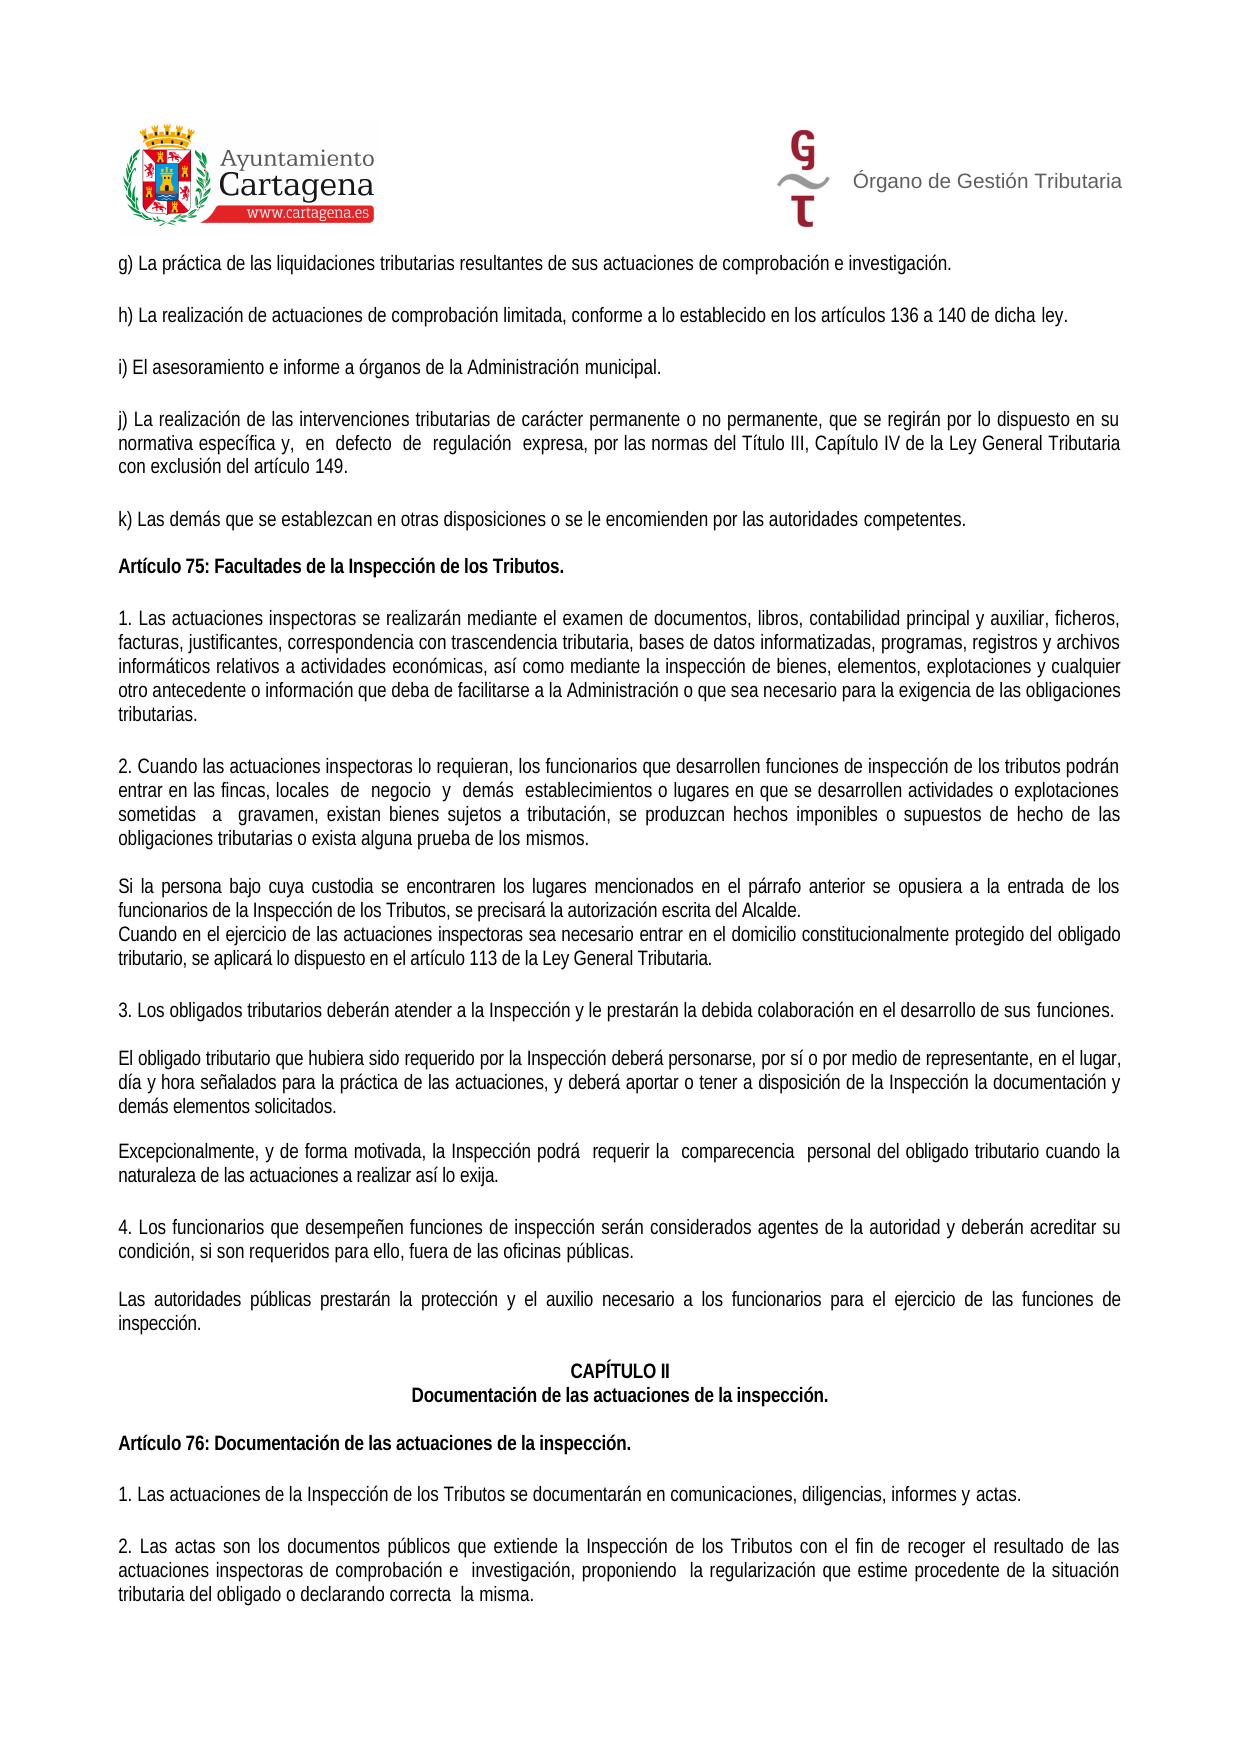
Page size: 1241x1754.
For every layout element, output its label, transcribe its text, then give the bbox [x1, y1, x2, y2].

text Documentación de las actuaciones de la inspección. [118, 1382, 1122, 1406]
text Si la persona bajo cuya custodia se encontraren los lugares mencionados en el párrafo anterior se opusiera a la entrada de los funcionarios de la Inspección de los Tributos, se precisará la autorización escrita del Alcalde. [118, 874, 1122, 922]
list 4. Los funcionarios que desempeñen funciones de inspección serán considerados agentes de la autoridad y deberán acreditar su condición, si son requeridos para ello, fuera de las oficinas públicas. [118, 1215, 1122, 1263]
list g) La práctica de las liquidaciones tributarias resultantes de sus actuaciones de comprobación e investigación. [118, 251, 1122, 274]
list k) Las demás que se establezcan en otras disposiciones o se le encomienden por las autoridades competentes. [118, 506, 1122, 530]
list 3. Los obligados tributarios deberán atender a la Inspección y le prestarán la debida colaboración en el desarrollo de sus funciones. [118, 998, 1122, 1022]
list h) La realización de actuaciones de comprobación limitada, conforme a lo establecido en los artículos 136 a 140 de dicha ley. [118, 303, 1122, 327]
text Artículo 76: Documentación de las actuaciones de la inspección. [118, 1430, 1122, 1454]
text Las autoridades públicas prestarán la protección y el auxilio necesario a los funcionarios para el ejercicio de las funciones de inspección. [118, 1287, 1122, 1334]
text Artículo 75: Facultades de la Inspección de los Tributos. [118, 554, 1122, 578]
text CAPÍTULO II [118, 1358, 1122, 1382]
list i) El asesoramiento e informe a órganos de la Administración municipal. [118, 354, 1122, 378]
list 1. Las actuaciones inspectoras se realizarán mediante el examen de documentos, libros, contabilidad principal y auxiliar, ficheros, facturas, justificantes, correspondencia con trascendencia tributaria, bases de datos informatizadas, programas, registros y archivos informáticos relativos a actividades económicas, así como mediante la inspección de bienes, elementos, explotaciones y cualquier otro antecedente o información que deba de facilitarse a la Administración o que sea necesario para la exigencia de las obligaciones tributarias. [118, 606, 1122, 726]
text Excepcionalmente, y de forma motivada, la Inspección podrá requerir la comparecencia personal del obligado tributario cuando la naturaleza de las actuaciones a realizar así lo exija. [118, 1139, 1122, 1187]
list j) La realización de las intervenciones tributarias de carácter permanente o no permanente, que se regirán por lo dispuesto en su normativa específica y, en defecto de regulación expresa, por las normas del Título III, Capítulo IV de la Ley General Tributaria con exclusión del artículo 149. [118, 407, 1122, 478]
list 2. Las actas son los documentos públicos que extiende la Inspección de los Tributos con el fin de recoger el resultado de las actuaciones inspectoras de comprobación e investigación, proponiendo la regularización que estime procedente de la situación tributaria del obligado o declarando correcta la misma. [118, 1534, 1122, 1606]
text El obligado tributario que hubiera sido requerido por la Inspección deberá personarse, por sí o por medio de representante, en el lugar, día y hora señalados para la práctica de las actuaciones, y deberá aportar o tener a disposición de la Inspección la documentación y demás elementos solicitados. [118, 1046, 1122, 1118]
list 2. Cuando las actuaciones inspectoras lo requieran, los funcionarios que desarrollen funciones de inspección de los tributos podrán entrar en las fincas, locales de negocio y demás establecimientos o lugares en que se desarrollen actividades o explotaciones sometidas a gravamen, existan bienes sujetos a tributación, se produzcan hechos imponibles o supuestos de hecho de las obligaciones tributarias o exista alguna prueba de los mismos. [118, 754, 1122, 850]
list 1. Las actuaciones de la Inspección de los Tributos se documentarán en comunicaciones, diligencias, informes y actas. [118, 1482, 1122, 1506]
text Cuando en el ejercicio de las actuaciones inspectoras sea necesario entrar en el domicilio constitucionalmente protegido del obligado tributario, se aplicará lo dispuesto en el artículo 113 de la Ley General Tributaria. [118, 922, 1122, 970]
picture [117, 119, 379, 236]
